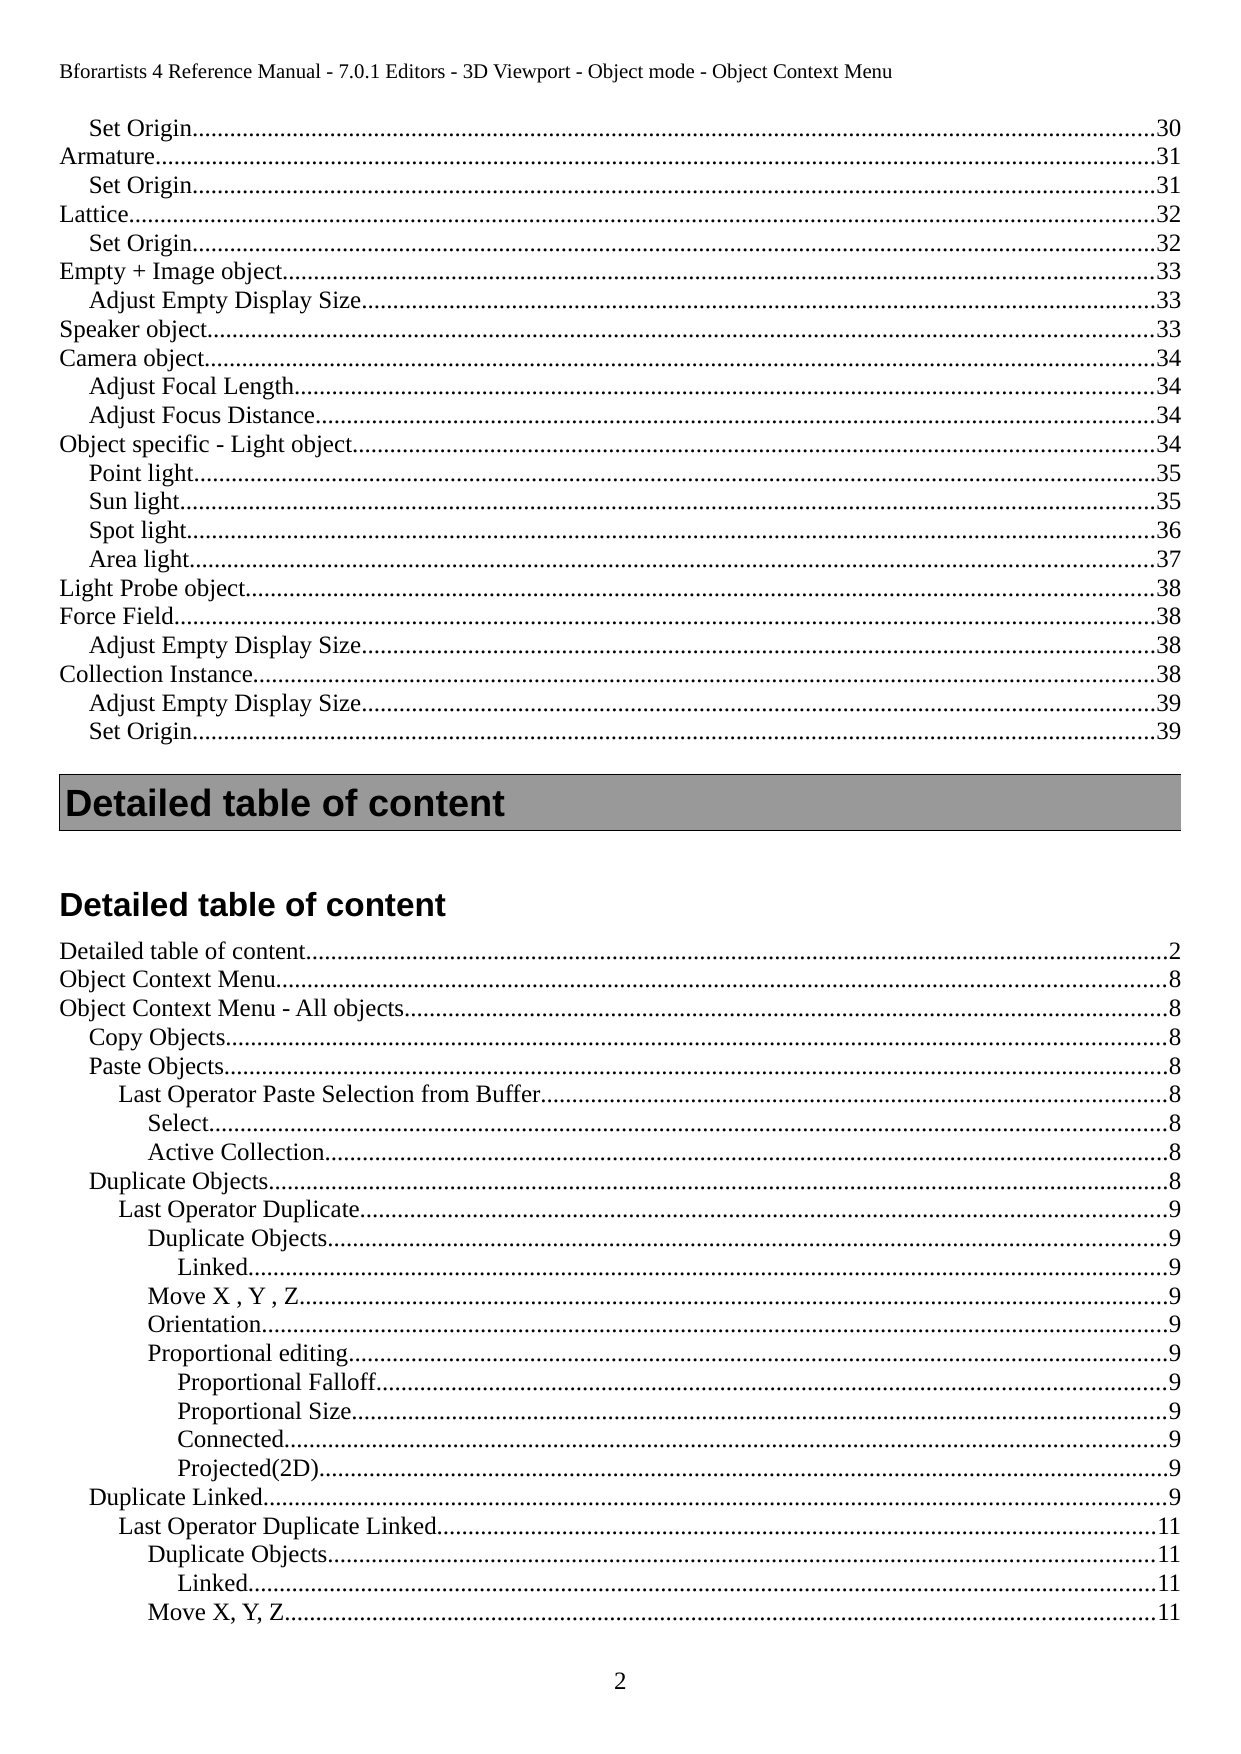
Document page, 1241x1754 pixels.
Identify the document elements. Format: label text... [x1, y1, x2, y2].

text Copy Objects 8 [88, 1022, 1181, 1051]
text Adjust Focal Length 34 [88, 371, 1181, 400]
text Adjust Focus Distance 34 [88, 400, 1181, 429]
text Set Origin 32 [88, 228, 1181, 256]
text Speaker object 33 [59, 314, 1181, 343]
text Projected(2D) 9 [177, 1453, 1181, 1482]
table_header Detailed table of content [60, 775, 1181, 830]
text Duplicate Objects 9 [147, 1223, 1181, 1252]
text Linked 9 [177, 1252, 1181, 1281]
text Connected 9 [177, 1424, 1181, 1453]
text Last Operator Paste Selection from Buffer 8 [118, 1079, 1181, 1108]
text Linked 11 [177, 1568, 1181, 1597]
text Collection Instance 38 [59, 659, 1181, 688]
text Camera object 34 [59, 343, 1181, 371]
text Lattice 32 [59, 199, 1181, 228]
text Object Context Menu - All objects 8 [59, 993, 1181, 1022]
text Sun light 35 [88, 486, 1181, 515]
text Set Origin 31 [88, 170, 1181, 199]
text Paste Objects 8 [88, 1051, 1181, 1079]
text Set Origin 39 [88, 716, 1181, 745]
text Detailed table of content 2 [59, 936, 1181, 964]
text Adjust Empty Display Size 33 [88, 285, 1181, 314]
text Proportional Size 9 [177, 1396, 1181, 1424]
text Move X , Y , Z 9 [147, 1281, 1181, 1309]
text Object Context Menu 8 [59, 964, 1181, 993]
text Adjust Empty Display Size 39 [88, 688, 1181, 716]
text Area light 37 [88, 544, 1181, 573]
text Proportional Falloff 9 [177, 1367, 1181, 1396]
text Orientation 9 [147, 1309, 1181, 1338]
text Last Operator Duplicate 9 [118, 1194, 1181, 1223]
text Force Field 38 [59, 601, 1181, 630]
text Duplicate Objects 8 [88, 1166, 1181, 1194]
text Move X, Y, Z 11 [147, 1597, 1181, 1626]
text Point light 35 [88, 458, 1181, 486]
text Duplicate Objects 11 [147, 1539, 1181, 1568]
text Light Probe object 38 [59, 573, 1181, 601]
text Last Operator Duplicate Linked 11 [118, 1511, 1181, 1539]
text Set Origin 30 [88, 113, 1181, 141]
text Spot light 36 [88, 515, 1181, 544]
text Duplicate Linked 9 [88, 1482, 1181, 1511]
text Empty + Image object 33 [59, 256, 1181, 285]
text Active Collection 8 [147, 1137, 1181, 1166]
text Object specific - Light object 34 [59, 429, 1181, 458]
text Proportional editing 9 [147, 1338, 1181, 1367]
subtitle Detailed table of content [59, 885, 1181, 923]
text Select 8 [147, 1108, 1181, 1137]
text Adjust Empty Display Size 38 [88, 630, 1181, 659]
text Armature 31 [59, 141, 1181, 170]
